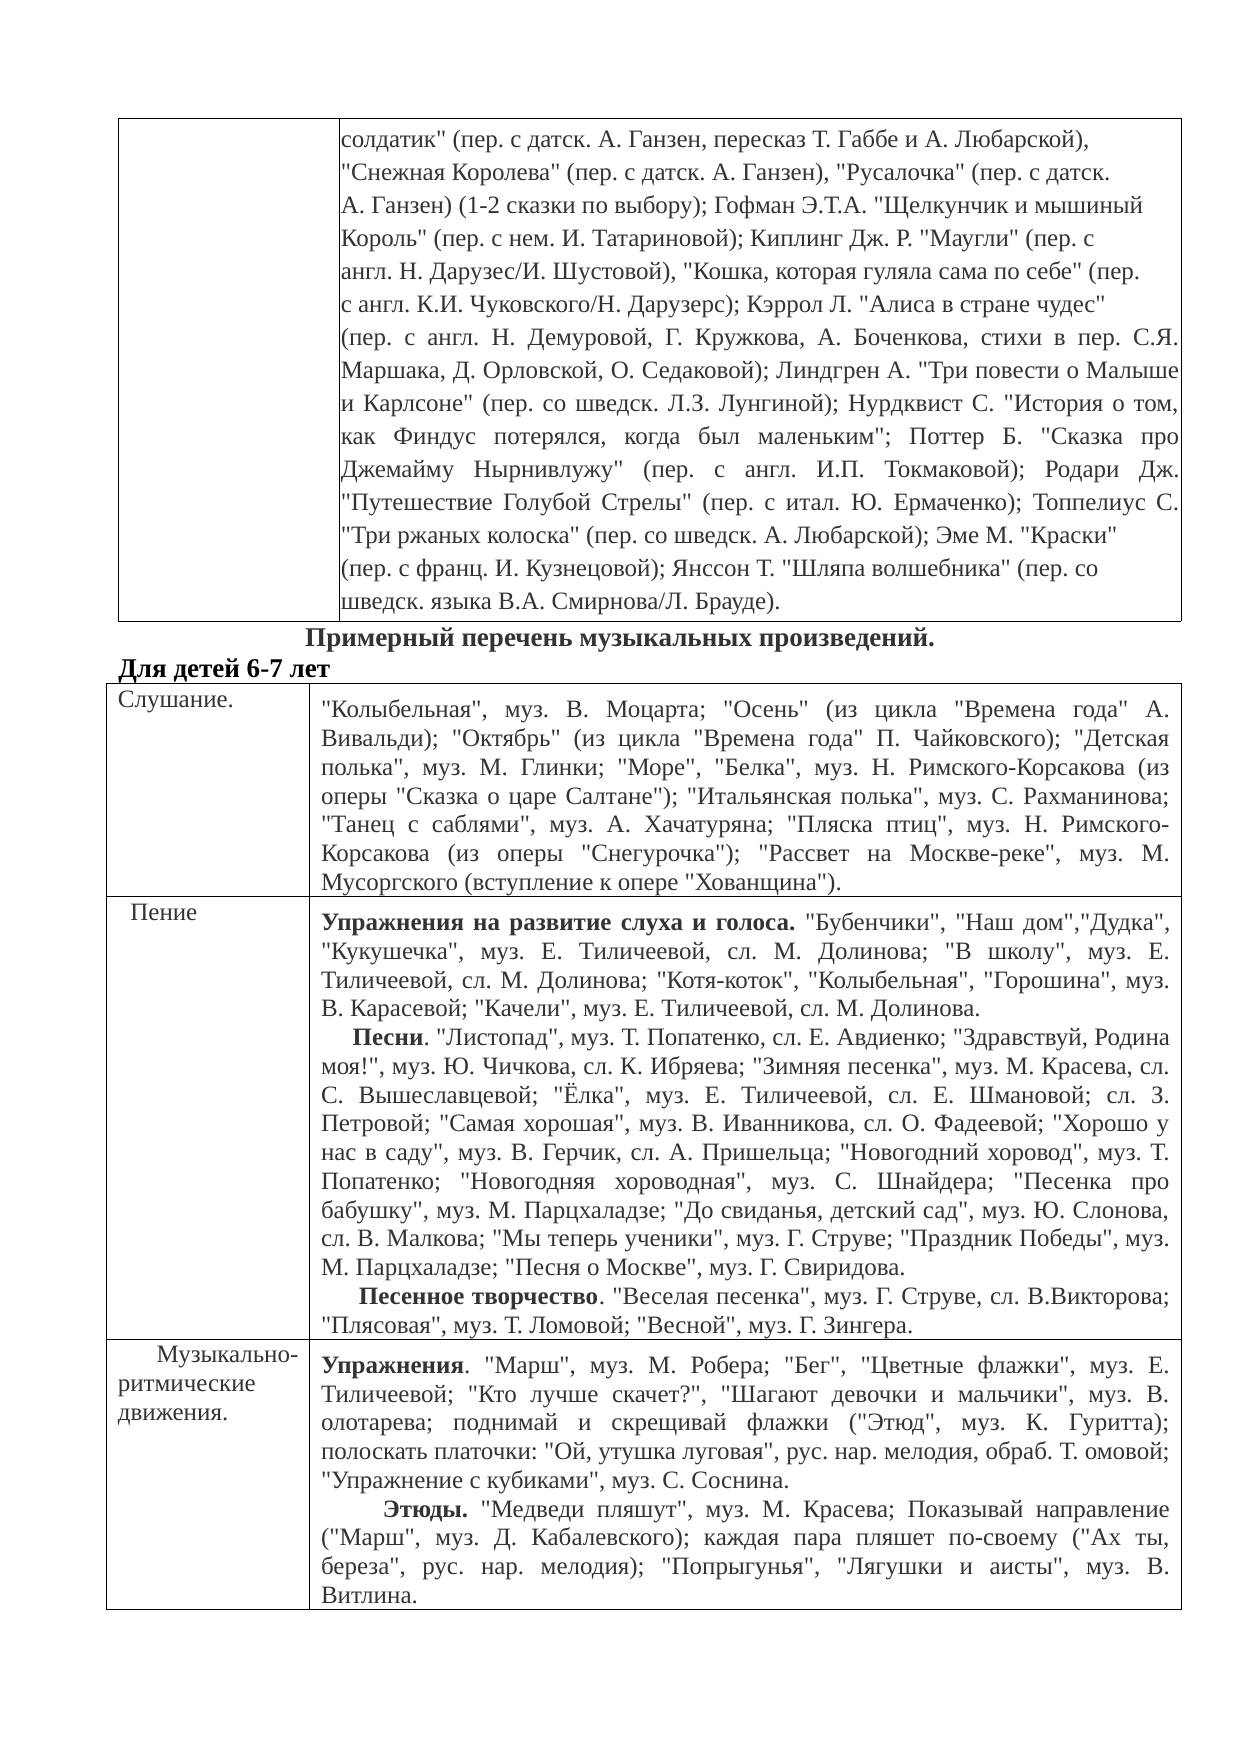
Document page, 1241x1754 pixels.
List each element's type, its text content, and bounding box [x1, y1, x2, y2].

text Для детей 6-7 лет [118, 652, 1122, 683]
table_header Слушание. [107, 684, 309, 896]
table_cell Упражнения на развитие слуха и голоса. "Бубенчики", "Наш дом","Дудка", "Кукушечка", муз. Е. Тиличеевой, сл. М. Долинова; "В школу", муз. Е. Тиличеевой, сл. М. Долинова; "Котя-коток", "Колыбельная", "Горошина", муз. В. Карасевой; "Качели", муз. Е. Тиличеевой, сл. М. Долинова. Песни. "Листопад", муз. Т. Попатенко, сл. Е. Авдиенко; "Здравствуй, Родина моя!", муз. Ю. Чичкова, сл. К. Ибряева; "Зимняя песенка", муз. М. Красева, сл. С. Вышеславцевой; "Ёлка", муз. Е. Тиличеевой, сл. Е. Шмановой; сл. З. Петровой; "Самая хорошая", муз. В. Иванникова, сл. О. Фадеевой; "Хорошо у нас в саду", муз. В. Герчик, сл. А. Пришельца; "Новогодний хоровод", муз. Т. Попатенко; "Новогодняя хороводная", муз. С. Шнайдера; "Песенка про бабушку", муз. М. Парцхаладзе; "До свиданья, детский сад", муз. Ю. Слонова, сл. В. Малкова; "Мы теперь ученики", муз. Г. Струве; "Праздник Победы", муз. М. Парцхаладзе; "Песня о Москве", муз. Г. Свиридова. Песенное творчество. "Веселая песенка", муз. Г. Струве, сл. В.Викторова; "Плясовая", муз. Т. Ломовой; "Весной", муз. Г. Зингера. [310, 897, 1181, 1338]
text Примерный перечень музыкальных произведений. [118, 622, 1122, 652]
table_cell [119, 119, 339, 621]
table_cell Упражнения. "Марш", муз. М. Робера; "Бег", "Цветные флажки", муз. Е. Тиличеевой; "Кто лучше скачет?", "Шагают девочки и мальчики", муз. В. олотарева; поднимай и скрещивай флажки ("Этюд", муз. К. Гуритта); полоскать платочки: "Ой, утушка луговая", рус. нар. мелодия, обраб. Т. омовой; "Упражнение с кубиками", муз. С. Соснина. Этюды. "Медведи пляшут", муз. М. Красева; Показывай направление ("Марш", муз. Д. Кабалевского); каждая пара пляшет по-своему ("Ах ты, береза", рус. нар. мелодия); "Попрыгунья", "Лягушки и аисты", муз. В. Витлина. [310, 1340, 1181, 1609]
table_cell Пение [107, 897, 309, 1338]
table_header "Колыбельная", муз. В. Моцарта; "Осень" (из цикла "Времена года" А. Вивальди); "Октябрь" (из цикла "Времена года" П. Чайковского); "Детская полька", муз. М. Глинки; "Море", "Белка", муз. Н. Римского-Корсакова (из оперы "Сказка о царе Салтане"); "Итальянская полька", муз. С. Рахманинова; "Танец с саблями", муз. А. Хачатуряна; "Пляска птиц", муз. Н. Римского-Корсакова (из оперы "Снегурочка"); "Рассвет на Москве-реке", муз. М. Мусоргского (вступление к опере "Хованщина"). [310, 684, 1181, 896]
table_cell солдатик" (пер. с датск. А. Ганзен, пересказ Т. Габбе и А. Любарской), "Снежная Королева" (пер. с датск. А. Ганзен), "Русалочка" (пер. с датск. А. Ганзен) (1-2 сказки по выбору); Гофман Э.Т.А. "Щелкунчик и мышиный Король" (пер. с нем. И. Татариновой); Киплинг Дж. Р. "Маугли" (пер. с англ. Н. Дарузес/И. Шустовой), "Кошка, которая гуляла сама по себе" (пер. с англ. К.И. Чуковского/Н. Дарузерс); Кэррол Л. "Алиса в стране чудес" (пер. с англ. Н. Демуровой, Г. Кружкова, А. Боченкова, стихи в пер. С.Я. Маршака, Д. Орловской, О. Седаковой); Линдгрен А. "Три повести о Малыше и Карлсоне" (пер. со шведск. Л.З. Лунгиной); Нурдквист С. "История о том, как Финдус потерялся, когда был маленьким"; Поттер Б. "Сказка про Джемайму Нырнивлужу" (пер. с англ. И.П. Токмаковой); Родари Дж. "Путешествие Голубой Стрелы" (пер. с итал. Ю. Ермаченко); Топпелиус С. "Три ржаных колоска" (пер. со шведск. А. Любарской); Эме М. "Краски" (пер. с франц. И. Кузнецовой); Янссон Т. "Шляпа волшебника" (пер. со шведск. языка В.А. Смирнова/Л. Брауде). [340, 119, 1181, 621]
table_cell Музыкально-ритмические движения. [107, 1340, 309, 1609]
